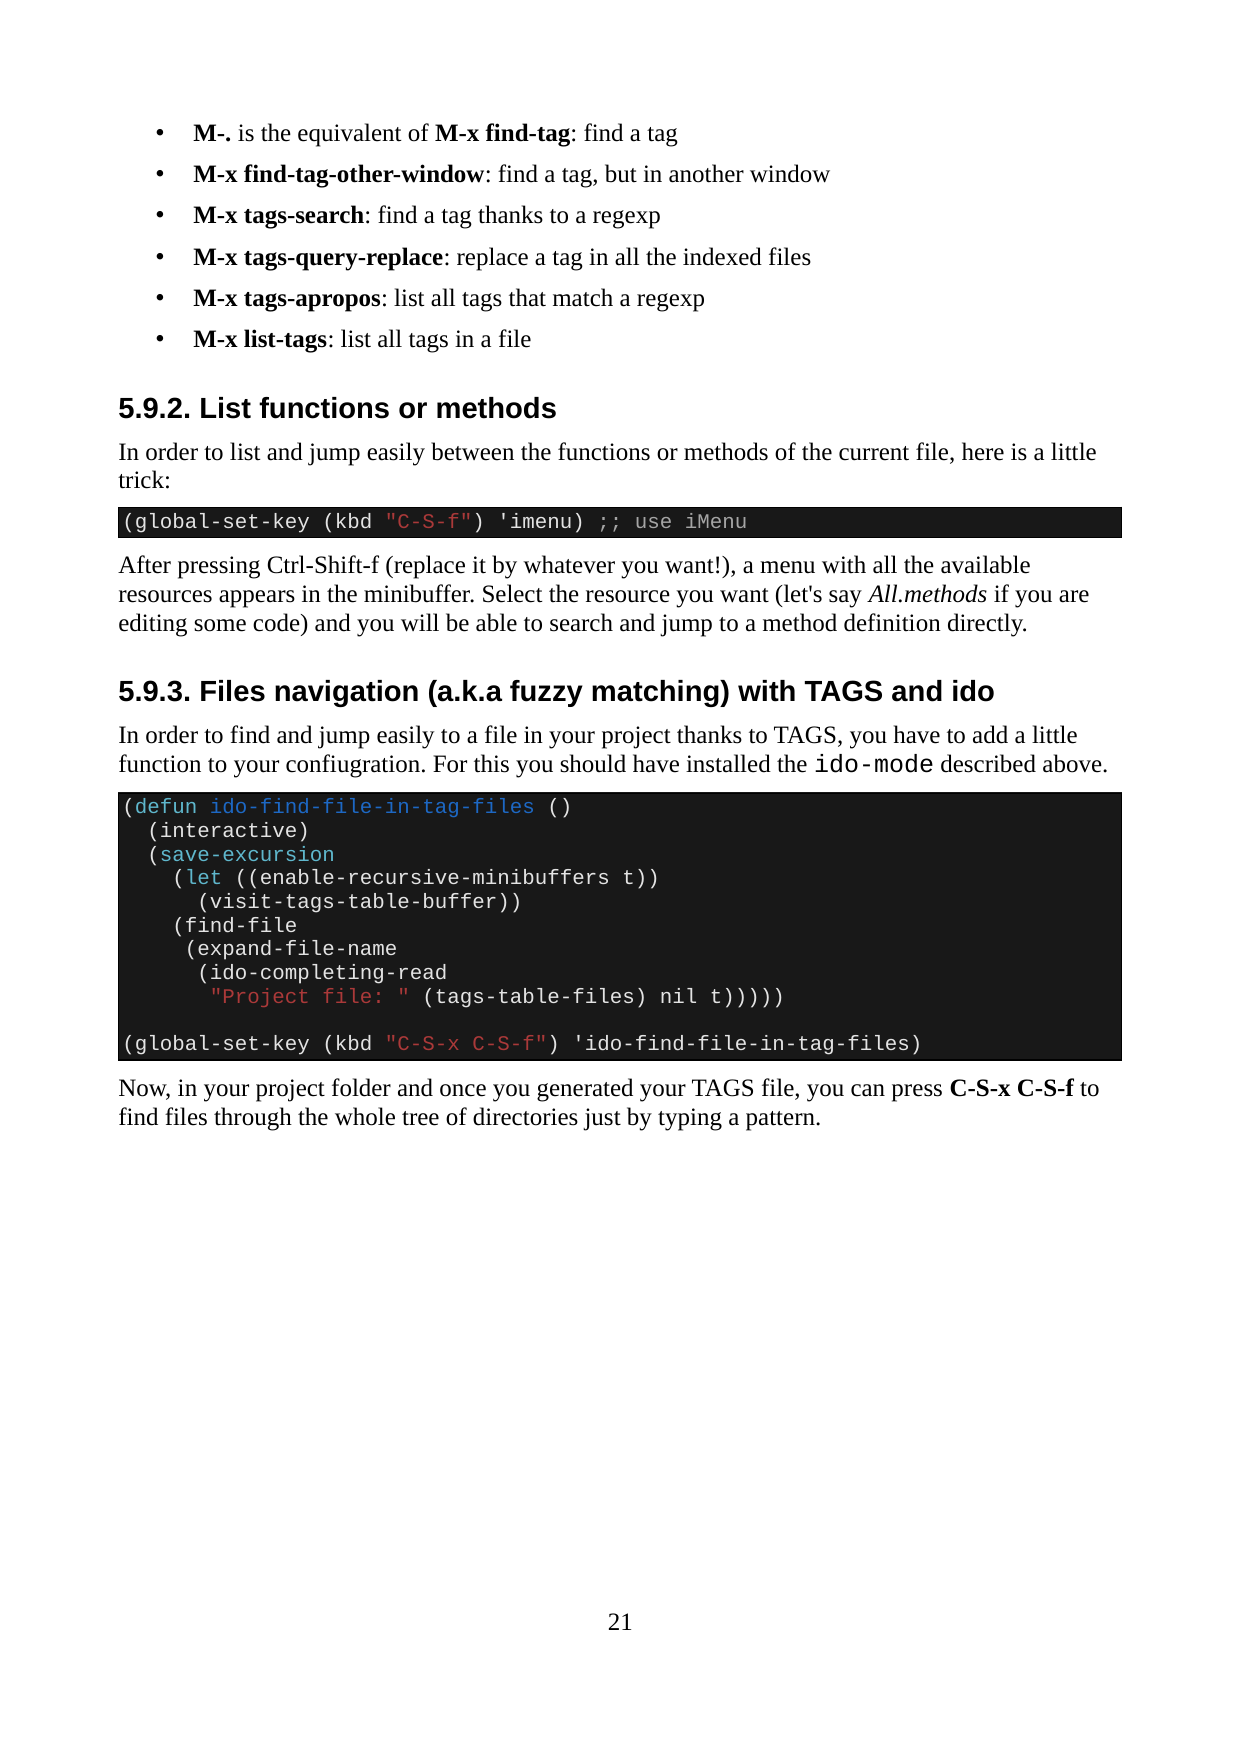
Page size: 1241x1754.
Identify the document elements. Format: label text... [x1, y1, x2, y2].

list M-x tags-query-replace: replace a tag in all the indexed files [156, 242, 1122, 271]
list M-x tags-search: find a tag thanks to a regexp [156, 201, 1122, 229]
text (expand-file-name [119, 934, 1121, 958]
subtitle Files navigation (a.k.a fuzzy matching) with TAGS and ido [118, 674, 1122, 708]
text (global-set-key (kbd "C-S-x C-S-f") 'ido-find-file-in-tag-files) [119, 1029, 1121, 1059]
text After pressing Ctrl-Shift-f (replace it by whatever you want!), a menu with all the available resources appears in the minibuffer. Select the resource you want (let's say All.methods if you are editing some code) and you will be able to search and jump to a method definition directly. [118, 551, 1122, 637]
subtitle List functions or methods [118, 391, 1122, 424]
text (find-file [119, 911, 1121, 934]
text (interactive) [119, 816, 1121, 840]
text (ido-completing-read [119, 958, 1121, 982]
text (save-excursion [119, 840, 1121, 863]
text Now, in your project folder and once you generated your TAGS file, you can press C-S-x C-S-f to find files through the whole tree of directories just by typing a pattern. [118, 1073, 1122, 1130]
list M-. is the equivalent of M-x find-tag: find a tag [156, 118, 1122, 147]
text (defun ido-find-file-in-tag-files () [119, 794, 1121, 816]
text In order to find and jump easily to a file in your project thanks to TAGS, you have to add a little function to your confiugration. For this you should have installed the ido-mode described above. [118, 720, 1122, 780]
text (visit-tags-table-buffer)) [119, 887, 1121, 911]
list M-x find-tag-other-window: find a tag, but in another window [156, 159, 1122, 188]
text (global-set-key (kbd "C-S-f") 'imenu) ;; use iMenu [119, 508, 1121, 537]
text In order to list and jump easily between the functions or methods of the current file, here is a little trick: [118, 437, 1122, 494]
list M-x tags-apropos: list all tags that match a regexp [156, 283, 1122, 312]
list M-x list-tags: list all tags in a file [156, 324, 1122, 353]
text "Project file: " (tags-table-files) nil t))))) [119, 982, 1121, 1005]
text (let ((enable-recursive-minibuffers t)) [119, 863, 1121, 887]
